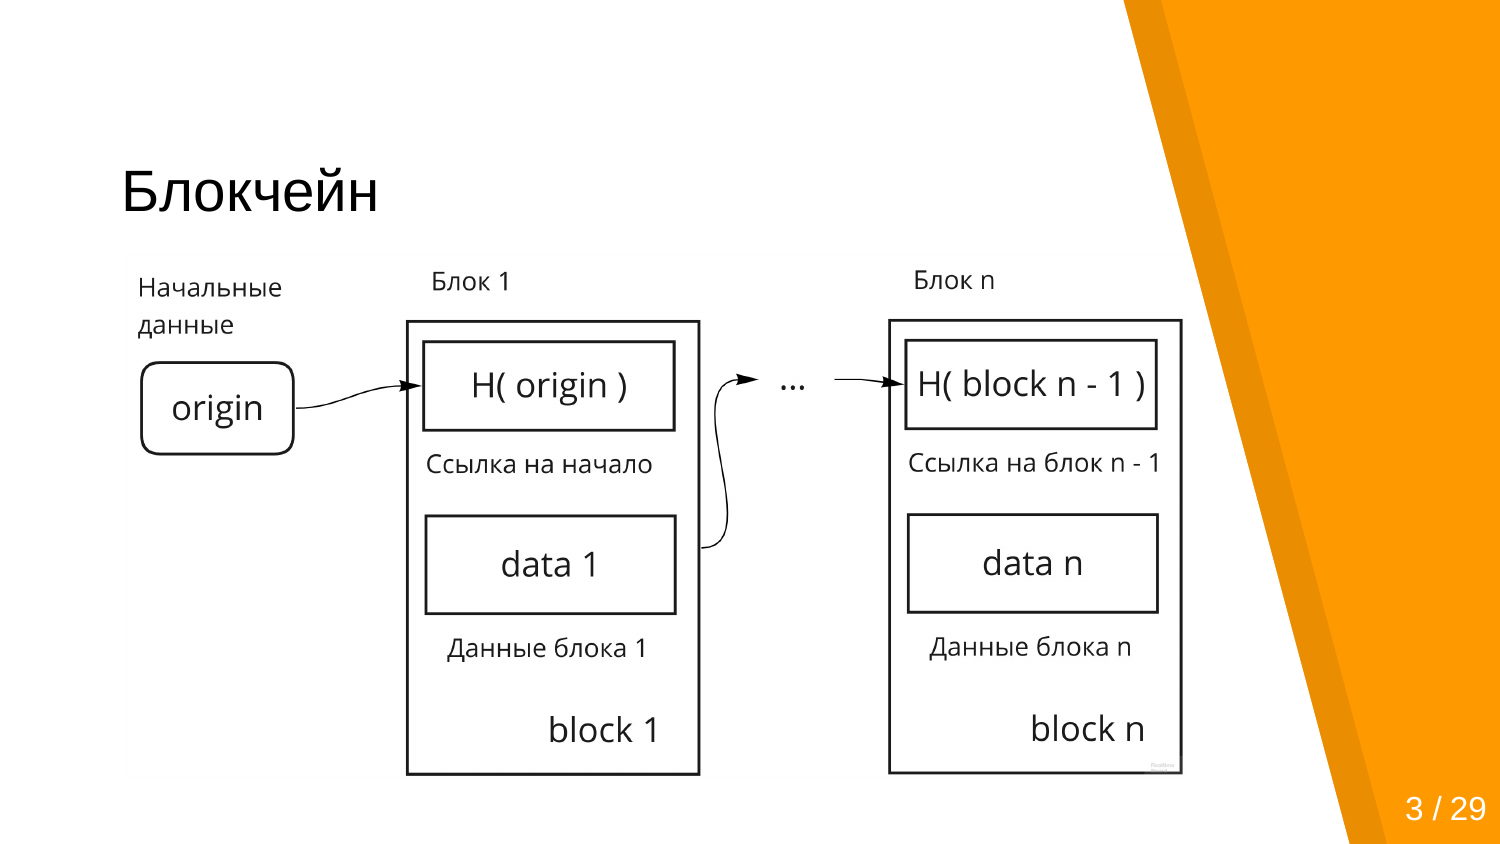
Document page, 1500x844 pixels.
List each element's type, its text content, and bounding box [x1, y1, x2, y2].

list [137, 290, 1264, 820]
picture [124, 252, 1186, 780]
title Блокчейн [121, 150, 910, 232]
